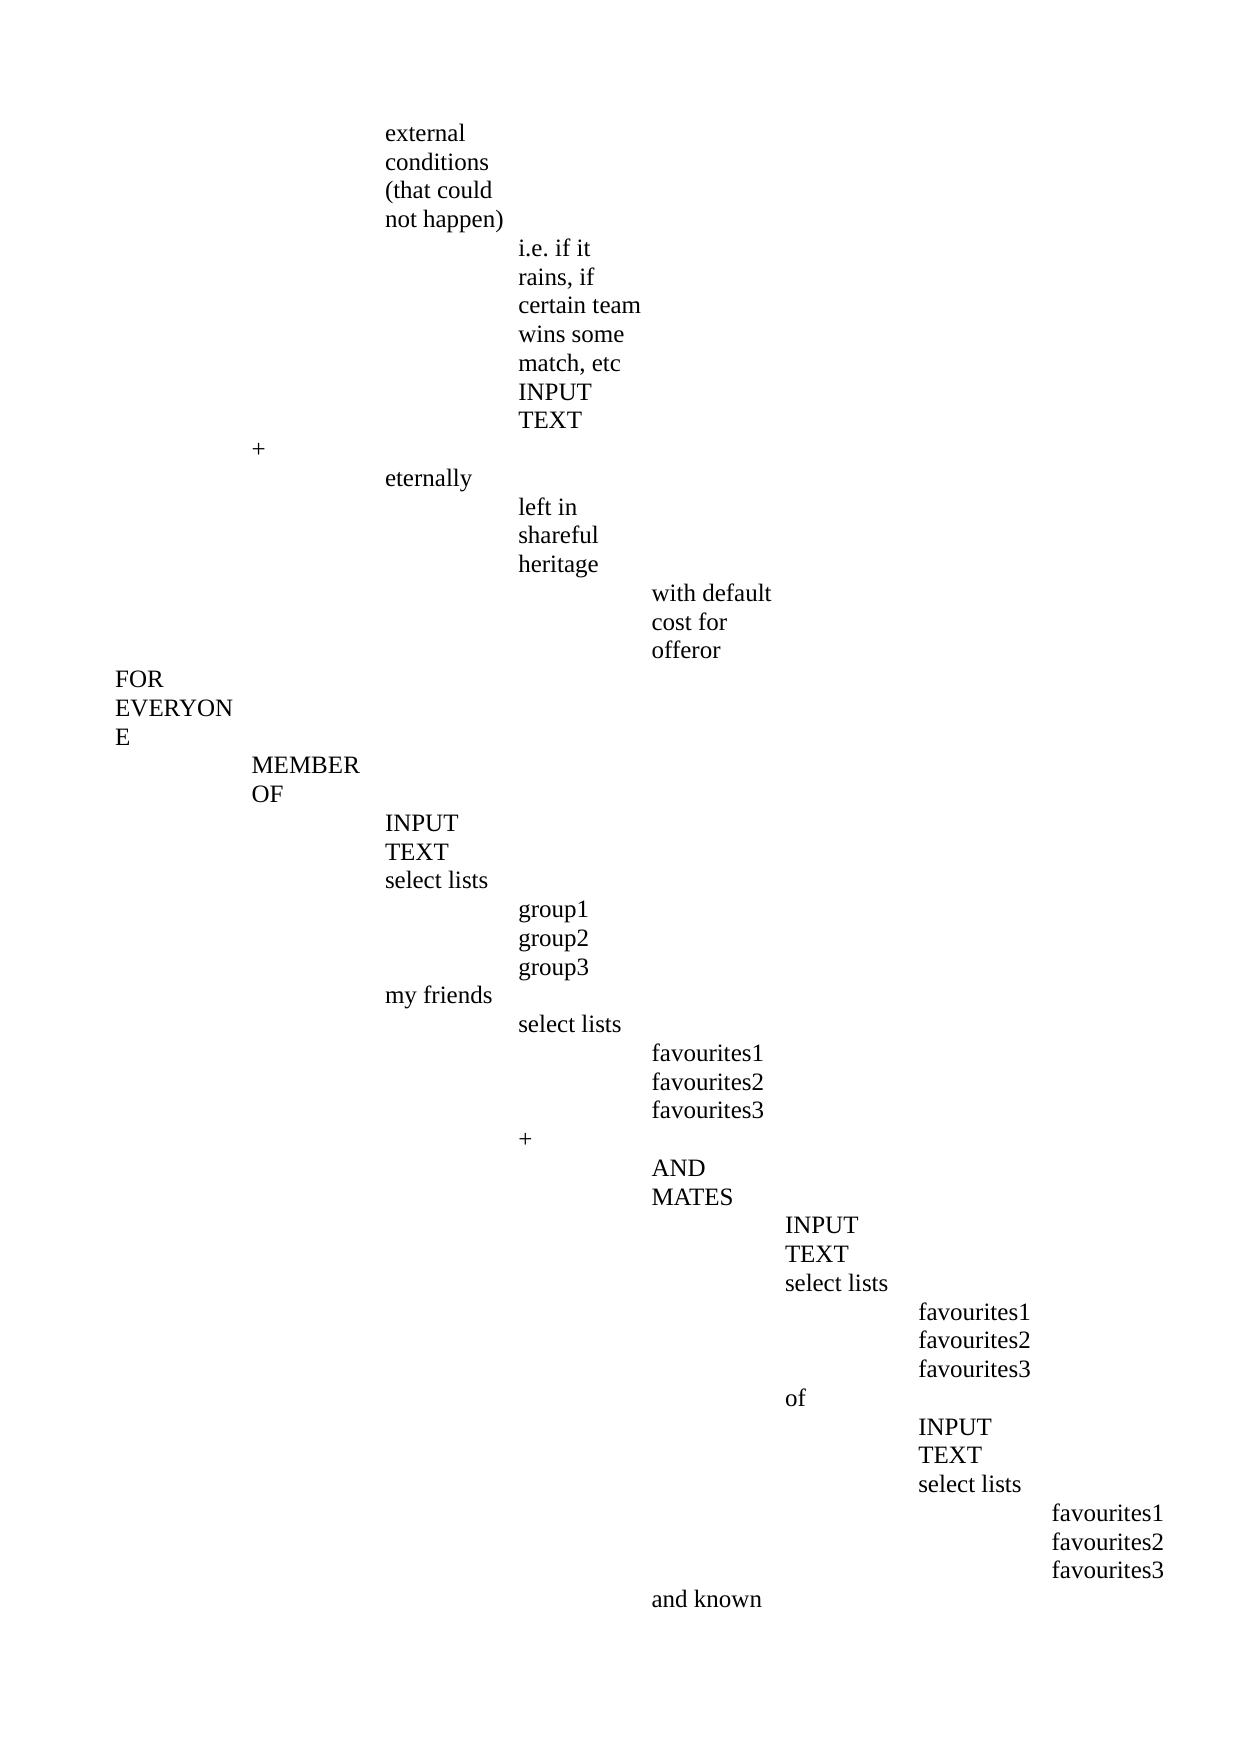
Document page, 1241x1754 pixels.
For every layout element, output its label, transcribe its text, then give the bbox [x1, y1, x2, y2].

table_cell [915, 233, 1048, 377]
table_cell [782, 1067, 915, 1096]
table_cell [915, 1211, 1048, 1268]
table_cell [515, 1153, 648, 1211]
table_cell [515, 1469, 648, 1498]
table_cell [112, 1153, 248, 1211]
table_cell [248, 1096, 382, 1124]
table_cell [782, 1498, 915, 1527]
table_cell [648, 664, 782, 751]
table_cell [1048, 492, 1182, 578]
table_cell [248, 1584, 382, 1613]
table_cell [782, 1096, 915, 1124]
table_cell [782, 923, 915, 952]
table_cell [112, 578, 248, 664]
table_cell [515, 1067, 648, 1096]
table_cell [782, 981, 915, 1009]
table_cell select lists [382, 866, 515, 894]
table_cell [112, 894, 248, 923]
table_cell [382, 923, 515, 952]
table_cell [648, 1326, 782, 1354]
table_cell [782, 894, 915, 923]
table_cell [112, 1498, 248, 1527]
table_cell [112, 118, 248, 233]
table_cell [648, 1469, 782, 1498]
table_cell FOR EVERYONE [112, 664, 248, 751]
table_cell [515, 1326, 648, 1354]
table_cell [1048, 1383, 1182, 1412]
table_cell [1048, 1412, 1182, 1469]
table_cell [782, 1354, 915, 1383]
table_cell [1048, 377, 1182, 434]
table_cell [515, 1498, 648, 1527]
table_cell [382, 1297, 515, 1326]
table_cell favourites2 [648, 1067, 782, 1096]
table_cell [382, 1354, 515, 1383]
table_cell [248, 118, 382, 233]
table_cell [515, 463, 648, 492]
table_cell [1048, 1584, 1182, 1613]
table_cell [382, 377, 515, 434]
table_cell [1048, 866, 1182, 894]
table_cell [248, 866, 382, 894]
table_cell [1048, 1211, 1182, 1268]
table_cell with default cost for offeror [648, 578, 782, 664]
table_cell [915, 866, 1048, 894]
table_cell [382, 233, 515, 377]
table_cell [782, 1584, 915, 1613]
table_cell [1048, 1354, 1182, 1383]
table_cell [915, 981, 1048, 1009]
table_cell [112, 1383, 248, 1412]
table_cell [1048, 923, 1182, 952]
table_cell [112, 434, 248, 463]
table_cell [915, 1556, 1048, 1584]
table_cell [112, 1556, 248, 1584]
table_cell left in shareful heritage [515, 492, 648, 578]
table_cell [915, 1498, 1048, 1527]
table_cell [248, 1527, 382, 1556]
table_cell [248, 377, 382, 434]
table_cell [248, 1038, 382, 1067]
table_cell [515, 751, 648, 808]
table_cell INPUT TEXT [782, 1211, 915, 1268]
table_cell [648, 434, 782, 463]
table_cell [648, 1009, 782, 1038]
table_cell [648, 981, 782, 1009]
table_cell [382, 578, 515, 664]
table_cell [1048, 1153, 1182, 1211]
table_cell [382, 1153, 515, 1211]
table_cell [915, 751, 1048, 808]
table_cell [248, 463, 382, 492]
table_cell [782, 1412, 915, 1469]
table_cell [248, 1469, 382, 1498]
table_cell [782, 808, 915, 866]
table_cell [915, 894, 1048, 923]
table_cell [382, 751, 515, 808]
table_cell [915, 952, 1048, 981]
table_cell [782, 1153, 915, 1211]
table_cell [112, 808, 248, 866]
table_cell [648, 1412, 782, 1469]
table_cell [515, 664, 648, 751]
table_cell [382, 894, 515, 923]
table_cell [915, 492, 1048, 578]
table_cell favourites1 [648, 1038, 782, 1067]
table_cell MEMBER OF [248, 751, 382, 808]
table_cell [515, 1527, 648, 1556]
table_cell [782, 1527, 915, 1556]
table_cell [112, 1354, 248, 1383]
table_cell [1048, 1124, 1182, 1153]
table_cell [915, 923, 1048, 952]
table_cell [112, 1326, 248, 1354]
table_cell [382, 1326, 515, 1354]
table_cell [382, 1067, 515, 1096]
table_cell [112, 981, 248, 1009]
table_cell [1048, 664, 1182, 751]
table_cell [382, 492, 515, 578]
table_cell [915, 1383, 1048, 1412]
table_cell [112, 1211, 248, 1268]
table_cell [515, 1556, 648, 1584]
table_cell [915, 1153, 1048, 1211]
table_cell [648, 1556, 782, 1584]
table_cell [112, 233, 248, 377]
table_cell [782, 664, 915, 751]
table_cell select lists [915, 1469, 1048, 1498]
table_cell [648, 1268, 782, 1297]
table_cell [382, 1124, 515, 1153]
table_cell [515, 1211, 648, 1268]
table_cell [112, 866, 248, 894]
table_cell [782, 1009, 915, 1038]
table_cell [1048, 434, 1182, 463]
table_cell [1048, 808, 1182, 866]
table_cell [515, 1268, 648, 1297]
table_cell [248, 664, 382, 751]
table_cell [915, 1527, 1048, 1556]
table_cell [782, 434, 915, 463]
table_cell [515, 1584, 648, 1613]
table_cell [1048, 463, 1182, 492]
table_cell favourites1 [1048, 1498, 1182, 1527]
table_cell [515, 1383, 648, 1412]
table_cell [782, 751, 915, 808]
table_cell [915, 1124, 1048, 1153]
table_cell [515, 578, 648, 664]
table_cell [382, 434, 515, 463]
table_cell + [248, 434, 382, 463]
table_cell favourites2 [915, 1326, 1048, 1354]
table_cell [248, 1211, 382, 1268]
table_cell [112, 952, 248, 981]
table_cell [382, 1211, 515, 1268]
table_cell [112, 1412, 248, 1469]
table_cell [515, 1297, 648, 1326]
table_cell [248, 1297, 382, 1326]
table_cell [248, 1556, 382, 1584]
table_cell select lists [515, 1009, 648, 1038]
table_cell [382, 1038, 515, 1067]
table_cell INPUT TEXT [382, 808, 515, 866]
table_cell [782, 1124, 915, 1153]
table_cell [915, 377, 1048, 434]
table_cell [248, 1153, 382, 1211]
table_cell [915, 808, 1048, 866]
table_cell [1048, 1067, 1182, 1096]
table_cell [782, 1556, 915, 1584]
table_cell group1 [515, 894, 648, 923]
table_cell [1048, 1326, 1182, 1354]
table_cell [1048, 1009, 1182, 1038]
table_cell [782, 492, 915, 578]
table_cell [515, 1038, 648, 1067]
table_cell [915, 578, 1048, 664]
table_cell [112, 463, 248, 492]
table_cell [782, 952, 915, 981]
table_cell [915, 1009, 1048, 1038]
table_cell [1048, 1038, 1182, 1067]
table_cell [782, 1326, 915, 1354]
table_cell [1048, 1268, 1182, 1297]
table_cell [382, 952, 515, 981]
table_cell [648, 118, 782, 233]
table_cell group3 [515, 952, 648, 981]
table_cell + [515, 1124, 648, 1153]
table_cell [782, 578, 915, 664]
table_cell favourites3 [648, 1096, 782, 1124]
table_cell [1048, 1096, 1182, 1124]
table_cell favourites1 [915, 1297, 1048, 1326]
table_cell [915, 1584, 1048, 1613]
table_cell [782, 866, 915, 894]
table_cell [915, 463, 1048, 492]
table_cell [915, 1067, 1048, 1096]
table_cell [382, 1383, 515, 1412]
table_cell [112, 492, 248, 578]
table_cell i.e. if it rains, if certain team wins some match, etc [515, 233, 648, 377]
table_cell [515, 1354, 648, 1383]
table_cell [248, 1268, 382, 1297]
table_cell [1048, 751, 1182, 808]
table_cell of [782, 1383, 915, 1412]
table_cell [515, 866, 648, 894]
table_cell AND MATES [648, 1153, 782, 1211]
table_cell [915, 434, 1048, 463]
table_cell [648, 377, 782, 434]
table_cell [112, 1297, 248, 1326]
table_cell [648, 808, 782, 866]
table_cell [648, 866, 782, 894]
table_cell [782, 1469, 915, 1498]
table_cell [782, 463, 915, 492]
table_cell favourites2 [1048, 1527, 1182, 1556]
table_cell [382, 1556, 515, 1584]
table_cell [515, 1412, 648, 1469]
table_cell [112, 751, 248, 808]
table_cell [112, 1527, 248, 1556]
table_cell [648, 1383, 782, 1412]
table_cell [248, 1354, 382, 1383]
table_cell [782, 1297, 915, 1326]
table_cell [248, 233, 382, 377]
table_cell [915, 1268, 1048, 1297]
table_cell [515, 1096, 648, 1124]
table_cell [1048, 1469, 1182, 1498]
table_cell eternally [382, 463, 515, 492]
table_cell [915, 118, 1048, 233]
table_cell [382, 664, 515, 751]
table_cell [248, 894, 382, 923]
table_cell [112, 377, 248, 434]
table_cell [1048, 1297, 1182, 1326]
table_cell [648, 894, 782, 923]
table_cell [112, 1009, 248, 1038]
table_cell [248, 952, 382, 981]
table_cell [782, 233, 915, 377]
table_cell group2 [515, 923, 648, 952]
table_cell [248, 492, 382, 578]
table_cell [648, 1297, 782, 1326]
table_cell [1048, 118, 1182, 233]
table_cell [248, 923, 382, 952]
table_cell [648, 923, 782, 952]
table_cell my friends [382, 981, 515, 1009]
table_cell select lists [782, 1268, 915, 1297]
table_cell INPUT TEXT [915, 1412, 1048, 1469]
table_cell [112, 1584, 248, 1613]
table_cell [515, 118, 648, 233]
table_cell [112, 1067, 248, 1096]
table_cell [112, 1038, 248, 1067]
table_cell [1048, 981, 1182, 1009]
table_cell [248, 578, 382, 664]
table_cell [648, 492, 782, 578]
table_cell [112, 1268, 248, 1297]
table_cell [648, 751, 782, 808]
table_cell [648, 1354, 782, 1383]
table_cell [648, 1498, 782, 1527]
table_cell [648, 1527, 782, 1556]
table_cell [782, 1038, 915, 1067]
table_cell favourites3 [1048, 1556, 1182, 1584]
table_cell [248, 1383, 382, 1412]
table_cell [248, 808, 382, 866]
table_cell [248, 1124, 382, 1153]
table_cell [382, 1096, 515, 1124]
table_cell [782, 377, 915, 434]
table_cell [248, 1412, 382, 1469]
table_cell [382, 1009, 515, 1038]
table_cell [648, 952, 782, 981]
table_cell [515, 808, 648, 866]
table_cell [648, 463, 782, 492]
table_cell [915, 1038, 1048, 1067]
table_cell [382, 1412, 515, 1469]
table_cell [112, 1469, 248, 1498]
table_cell [112, 1124, 248, 1153]
table_cell external conditions (that could not happen) [382, 118, 515, 233]
table_cell [648, 233, 782, 377]
table_cell [382, 1527, 515, 1556]
table_cell [1048, 578, 1182, 664]
table_cell favourites3 [915, 1354, 1048, 1383]
table_cell [248, 1067, 382, 1096]
table_cell [915, 664, 1048, 751]
table_cell [112, 1096, 248, 1124]
table_cell [1048, 952, 1182, 981]
table_cell [112, 923, 248, 952]
table_cell [248, 1326, 382, 1354]
table_cell [1048, 233, 1182, 377]
table_cell [382, 1498, 515, 1527]
table_cell [1048, 894, 1182, 923]
table_cell [248, 1009, 382, 1038]
table_cell [248, 981, 382, 1009]
table_cell and known [648, 1584, 782, 1613]
table_cell [382, 1469, 515, 1498]
table_cell [915, 1096, 1048, 1124]
table_cell [648, 1211, 782, 1268]
table_cell [648, 1124, 782, 1153]
table_cell INPUT TEXT [515, 377, 648, 434]
table_cell [515, 434, 648, 463]
table_cell [515, 981, 648, 1009]
table_cell [382, 1584, 515, 1613]
table_cell [248, 1498, 382, 1527]
table_cell [782, 118, 915, 233]
table_cell [382, 1268, 515, 1297]
